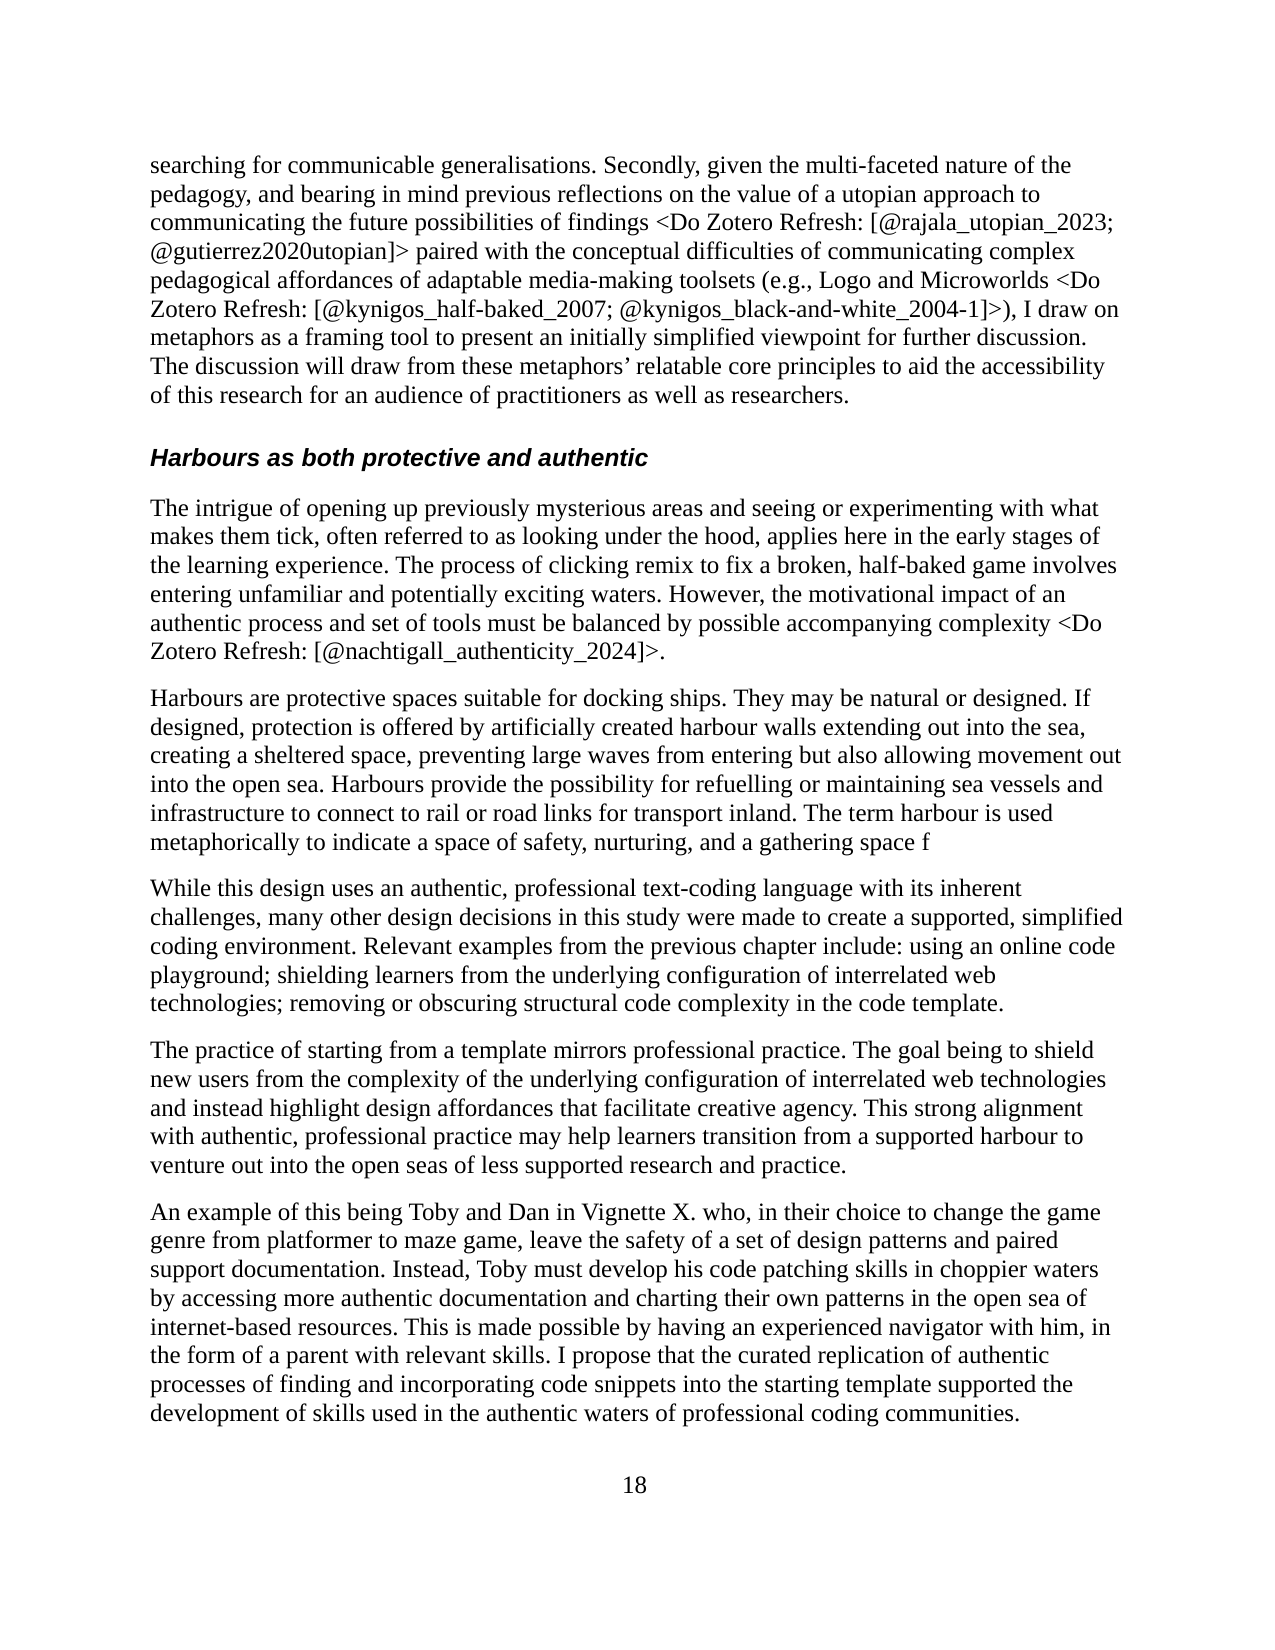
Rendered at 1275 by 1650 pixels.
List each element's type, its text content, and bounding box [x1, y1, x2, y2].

subtitle Harbours as both protective and authentic [150, 443, 1125, 471]
text The practice of starting from a template mirrors professional practice. The goal being to shield new users from the complexity of the underlying configuration of interrelated web technologies and instead highlight design affordances that facilitate creative agency. This strong alignment with authentic, professional practice may help learners transition from a supported harbour to venture out into the open seas of less supported research and practice. [150, 1035, 1125, 1179]
text An example of this being Toby and Dan in Vignette X. who, in their choice to change the game genre from platformer to maze game, leave the safety of a set of design patterns and paired support documentation. Instead, Toby must develop his code patching skills in choppier waters by accessing more authentic documentation and charting their own patterns in the open sea of internet-based resources. This is made possible by having an experienced navigator with him, in the form of a parent with relevant skills. I propose that the curated replication of authentic processes of finding and incorporating code snippets into the starting template supported the development of skills used in the authentic waters of professional coding communities. [150, 1197, 1125, 1427]
text Harbours are protective spaces suitable for docking ships. They may be natural or designed. If designed, protection is offered by artificially created harbour walls extending out into the sea, creating a sheltered space, preventing large waves from entering but also allowing movement out into the open sea. Harbours provide the possibility for refuelling or maintaining sea vessels and infrastructure to connect to rail or road links for transport inland. The term harbour is used metaphorically to indicate a space of safety, nurturing, and a gathering space f [150, 683, 1125, 856]
text The intrigue of opening up previously mysterious areas and seeing or experimenting with what makes them tick, often referred to as looking under the hood, applies here in the early stages of the learning experience. The process of clicking remix to fix a broken, half-baked game involves entering unfamiliar and potentially exciting waters. However, the motivational impact of an authentic process and set of tools must be balanced by possible accompanying complexity <Do Zotero Refresh: [@nachtigall_authenticity_2024]>. [150, 493, 1125, 665]
text searching for communicable generalisations. Secondly, given the multi-faceted nature of the pedagogy, and bearing in mind previous reflections on the value of a utopian approach to communicating the future possibilities of findings <Do Zotero Refresh: [@rajala_utopian_2023; @gutierrez2020utopian]> paired with the conceptual difficulties of communicating complex pedagogical affordances of adaptable media-making toolsets (e.g., Logo and Microworlds <Do Zotero Refresh: [@kynigos_half-baked_2007; @kynigos_black-and-white_2004-1]>), I draw on metaphors as a framing tool to present an initially simplified viewpoint for further discussion. The discussion will draw from these metaphors’ relatable core principles to aid the accessibility of this research for an audience of practitioners as well as researchers. [150, 150, 1125, 409]
text While this design uses an authentic, professional text-coding language with its inherent challenges, many other design decisions in this study were made to create a supported, simplified coding environment. Relevant examples from the previous chapter include: using an online code playground; shielding learners from the underlying configuration of interrelated web technologies; removing or obscuring structural code complexity in the code template. [150, 873, 1125, 1017]
